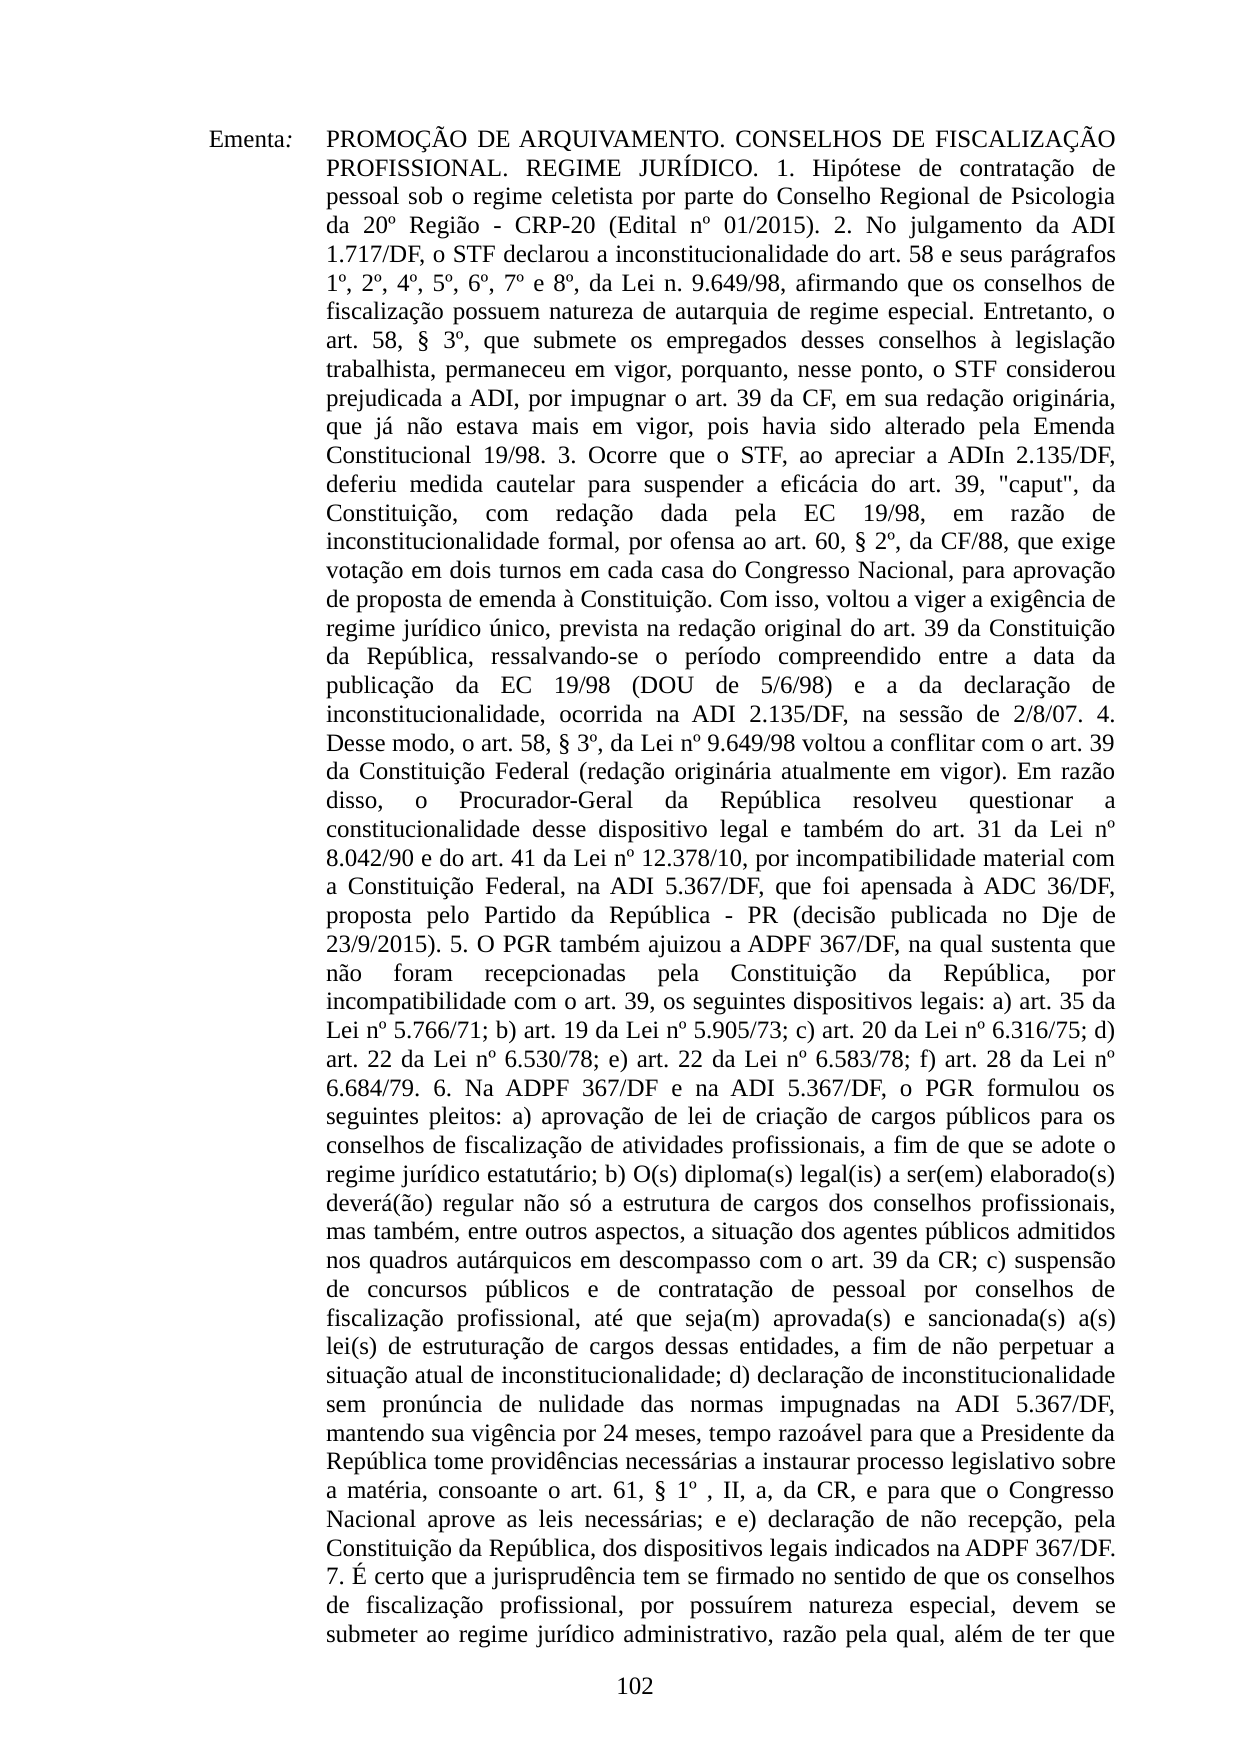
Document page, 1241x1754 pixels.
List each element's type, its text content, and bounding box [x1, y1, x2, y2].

table_cell Ementa: [203, 118, 320, 1653]
table_cell PROMOÇÃO DE ARQUIVAMENTO. CONSELHOS DE FISCALIZAÇÃO PROFISSIONAL. REGIME JURÍDICO. 1. Hipótese de contratação de pessoal sob o regime celetista por parte do Conselho Regional de Psicologia da 20º Região - CRP-20 (Edital nº 01/2015). 2. No julgamento da ADI 1.717/DF, o STF declarou a inconstitucionalidade do art. 58 e seus parágrafos 1º, 2º, 4º, 5º, 6º, 7º e 8º, da Lei n. 9.649/98, afirmando que os conselhos de fiscalização possuem natureza de autarquia de regime especial. Entretanto, o art. 58, § 3º, que submete os empregados desses conselhos à legislação trabalhista, permaneceu em vigor, porquanto, nesse ponto, o STF considerou prejudicada a ADI, por impugnar o art. 39 da CF, em sua redação originária, que já não estava mais em vigor, pois havia sido alterado pela Emenda Constitucional 19/98. 3. Ocorre que o STF, ao apreciar a ADIn 2.135/DF, deferiu medida cautelar para suspender a eficácia do art. 39, "caput", da Constituição, com redação dada pela EC 19/98, em razão de inconstitucionalidade formal, por ofensa ao art. 60, § 2º, da CF/88, que exige votação em dois turnos em cada casa do Congresso Nacional, para aprovação de proposta de emenda à Constituição. Com isso, voltou a viger a exigência de regime jurídico único, prevista na redação original do art. 39 da Constituição da República, ressalvando-se o período compreendido entre a data da publicação da EC 19/98 (DOU de 5/6/98) e a da declaração de inconstitucionalidade, ocorrida na ADI 2.135/DF, na sessão de 2/8/07. 4. Desse modo, o art. 58, § 3º, da Lei nº 9.649/98 voltou a conflitar com o art. 39 da Constituição Federal (redação originária atualmente em vigor). Em razão disso, o Procurador-Geral da República resolveu questionar a constitucionalidade desse dispositivo legal e também do art. 31 da Lei nº 8.042/90 e do art. 41 da Lei nº 12.378/10, por incompatibilidade material com a Constituição Federal, na ADI 5.367/DF, que foi apensada à ADC 36/DF, proposta pelo Partido da República - PR (decisão publicada no Dje de 23/9/2015). 5. O PGR também ajuizou a ADPF 367/DF, na qual sustenta que não foram recepcionadas pela Constituição da República, por incompatibilidade com o art. 39, os seguintes dispositivos legais: a) art. 35 da Lei nº 5.766/71; b) art. 19 da Lei nº 5.905/73; c) art. 20 da Lei nº 6.316/75; d) art. 22 da Lei nº 6.530/78; e) art. 22 da Lei nº 6.583/78; f) art. 28 da Lei nº 6.684/79. 6. Na ADPF 367/DF e na ADI 5.367/DF, o PGR formulou os seguintes pleitos: a) aprovação de lei de criação de cargos públicos para os conselhos de fiscalização de atividades profissionais, a fim de que se adote o regime jurídico estatutário; b) O(s) diploma(s) legal(is) a ser(em) elaborado(s) deverá(ão) regular não só a estrutura de cargos dos conselhos profissionais, mas também, entre outros aspectos, a situação dos agentes públicos admitidos nos quadros autárquicos em descompasso com o art. 39 da CR; c) suspensão de concursos públicos e de contratação de pessoal por conselhos de fiscalização profissional, até que seja(m) aprovada(s) e sancionada(s) a(s) lei(s) de estruturação de cargos dessas entidades, a fim de não perpetuar a situação atual de inconstitucionalidade; d) declaração de inconstitucionalidade sem pronúncia de nulidade das normas impugnadas na ADI 5.367/DF, mantendo sua vigência por 24 meses, tempo razoável para que a Presidente da República tome providências necessárias a instaurar processo legislativo sobre a matéria, consoante o art. 61, § 1º , II, a, da CR, e para que o Congresso Nacional aprove as leis necessárias; e e) declaração de não recepção, pela Constituição da República, dos dispositivos legais indicados na ADPF 367/DF. 7. É certo que a jurisprudência tem se firmado no sentido de que os conselhos de fiscalização profissional, por possuírem natureza especial, devem se submeter ao regime jurídico administrativo, razão pela qual, além de ter que [320, 118, 1122, 1653]
table_cell [148, 118, 203, 1653]
